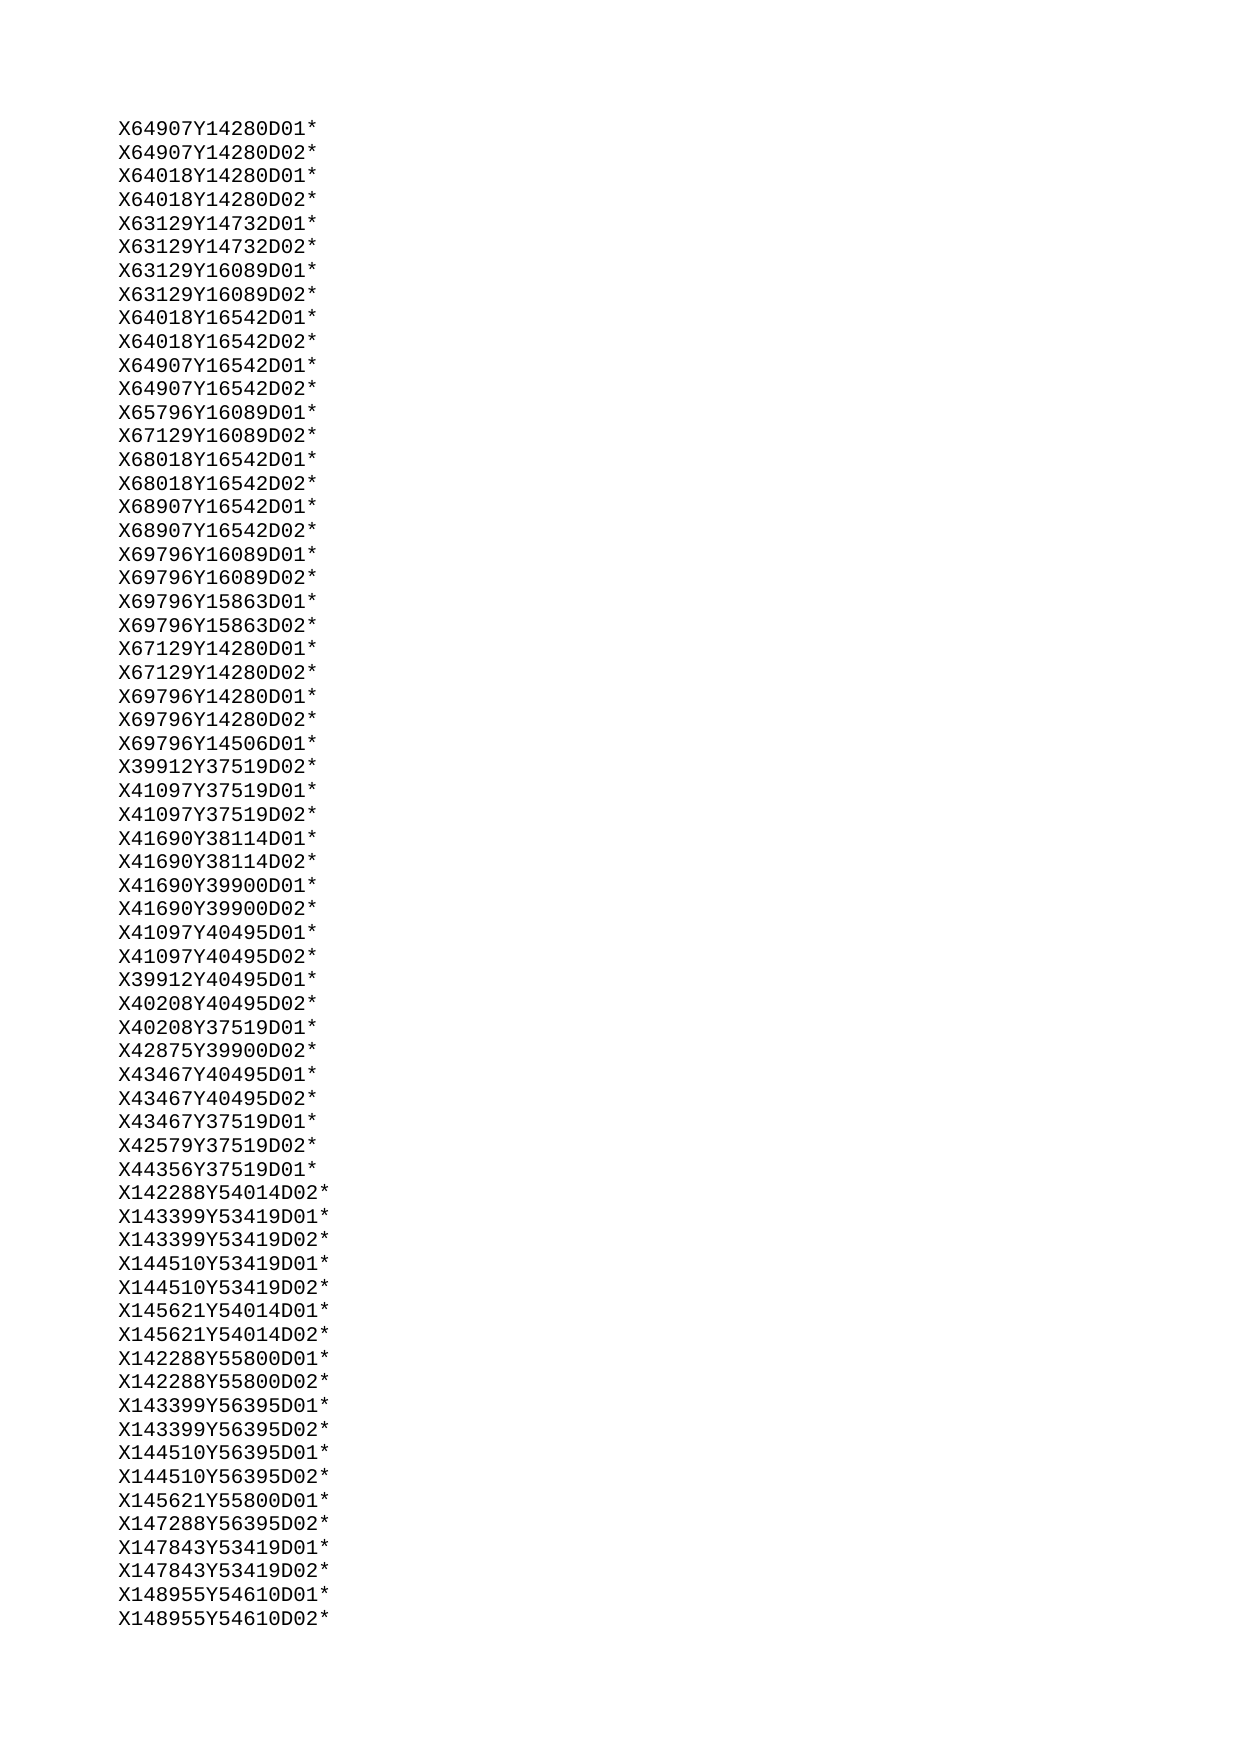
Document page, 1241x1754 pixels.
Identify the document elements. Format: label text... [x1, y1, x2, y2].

text X41097Y40495D01* [118, 922, 1122, 946]
text X64907Y14280D02* [118, 142, 1122, 165]
text X43467Y40495D02* [118, 1088, 1122, 1111]
text X44356Y37519D01* [118, 1158, 1122, 1182]
text X41097Y37519D01* [118, 780, 1122, 804]
text X63129Y14732D02* [118, 236, 1122, 260]
text X142288Y54014D02* [118, 1182, 1122, 1206]
text X148955Y54610D02* [118, 1608, 1122, 1631]
text X63129Y16089D02* [118, 284, 1122, 307]
text X69796Y16089D01* [118, 544, 1122, 567]
text X41690Y38114D02* [118, 851, 1122, 875]
text X64907Y16542D02* [118, 378, 1122, 402]
text X67129Y14280D02* [118, 662, 1122, 686]
text X39912Y37519D02* [118, 757, 1122, 780]
text X68018Y16542D01* [118, 449, 1122, 473]
text X143399Y53419D02* [118, 1229, 1122, 1253]
text X145621Y55800D01* [118, 1489, 1122, 1513]
text X41690Y39900D01* [118, 875, 1122, 898]
text X63129Y14732D01* [118, 213, 1122, 236]
text X68907Y16542D01* [118, 496, 1122, 520]
text X144510Y53419D01* [118, 1253, 1122, 1277]
text X148955Y54610D01* [118, 1584, 1122, 1608]
text X147843Y53419D02* [118, 1561, 1122, 1584]
text X42875Y39900D02* [118, 1040, 1122, 1064]
text X143399Y53419D01* [118, 1206, 1122, 1229]
text X69796Y15863D01* [118, 591, 1122, 615]
text X145621Y54014D02* [118, 1324, 1122, 1348]
text X41097Y40495D02* [118, 946, 1122, 969]
text X144510Y53419D02* [118, 1277, 1122, 1300]
text X64018Y16542D02* [118, 331, 1122, 354]
text X43467Y40495D01* [118, 1064, 1122, 1088]
text X41690Y39900D02* [118, 898, 1122, 922]
text X143399Y56395D01* [118, 1395, 1122, 1419]
text X69796Y15863D02* [118, 615, 1122, 638]
text X69796Y14506D01* [118, 733, 1122, 757]
text X68018Y16542D02* [118, 473, 1122, 496]
text X67129Y14280D01* [118, 638, 1122, 662]
text X42579Y37519D02* [118, 1135, 1122, 1158]
text X69796Y14280D02* [118, 709, 1122, 733]
text X144510Y56395D01* [118, 1442, 1122, 1466]
text X64018Y16542D01* [118, 307, 1122, 331]
text X69796Y16089D02* [118, 567, 1122, 591]
text X144510Y56395D02* [118, 1466, 1122, 1489]
text X147288Y56395D02* [118, 1513, 1122, 1537]
text X68907Y16542D02* [118, 520, 1122, 544]
text X39912Y40495D01* [118, 969, 1122, 993]
text X41097Y37519D02* [118, 804, 1122, 827]
text X142288Y55800D02* [118, 1371, 1122, 1395]
text X64907Y14280D01* [118, 118, 1122, 142]
text X65796Y16089D01* [118, 402, 1122, 426]
text X43467Y37519D01* [118, 1111, 1122, 1135]
text X40208Y40495D02* [118, 993, 1122, 1017]
text X67129Y16089D02* [118, 426, 1122, 449]
text X41690Y38114D01* [118, 827, 1122, 851]
text X64907Y16542D01* [118, 354, 1122, 378]
text X63129Y16089D01* [118, 260, 1122, 284]
text X145621Y54014D01* [118, 1300, 1122, 1324]
text X142288Y55800D01* [118, 1348, 1122, 1371]
text X143399Y56395D02* [118, 1419, 1122, 1442]
text X147843Y53419D01* [118, 1537, 1122, 1561]
text X64018Y14280D02* [118, 189, 1122, 213]
text X69796Y14280D01* [118, 686, 1122, 709]
text X40208Y37519D01* [118, 1017, 1122, 1040]
text X64018Y14280D01* [118, 165, 1122, 189]
